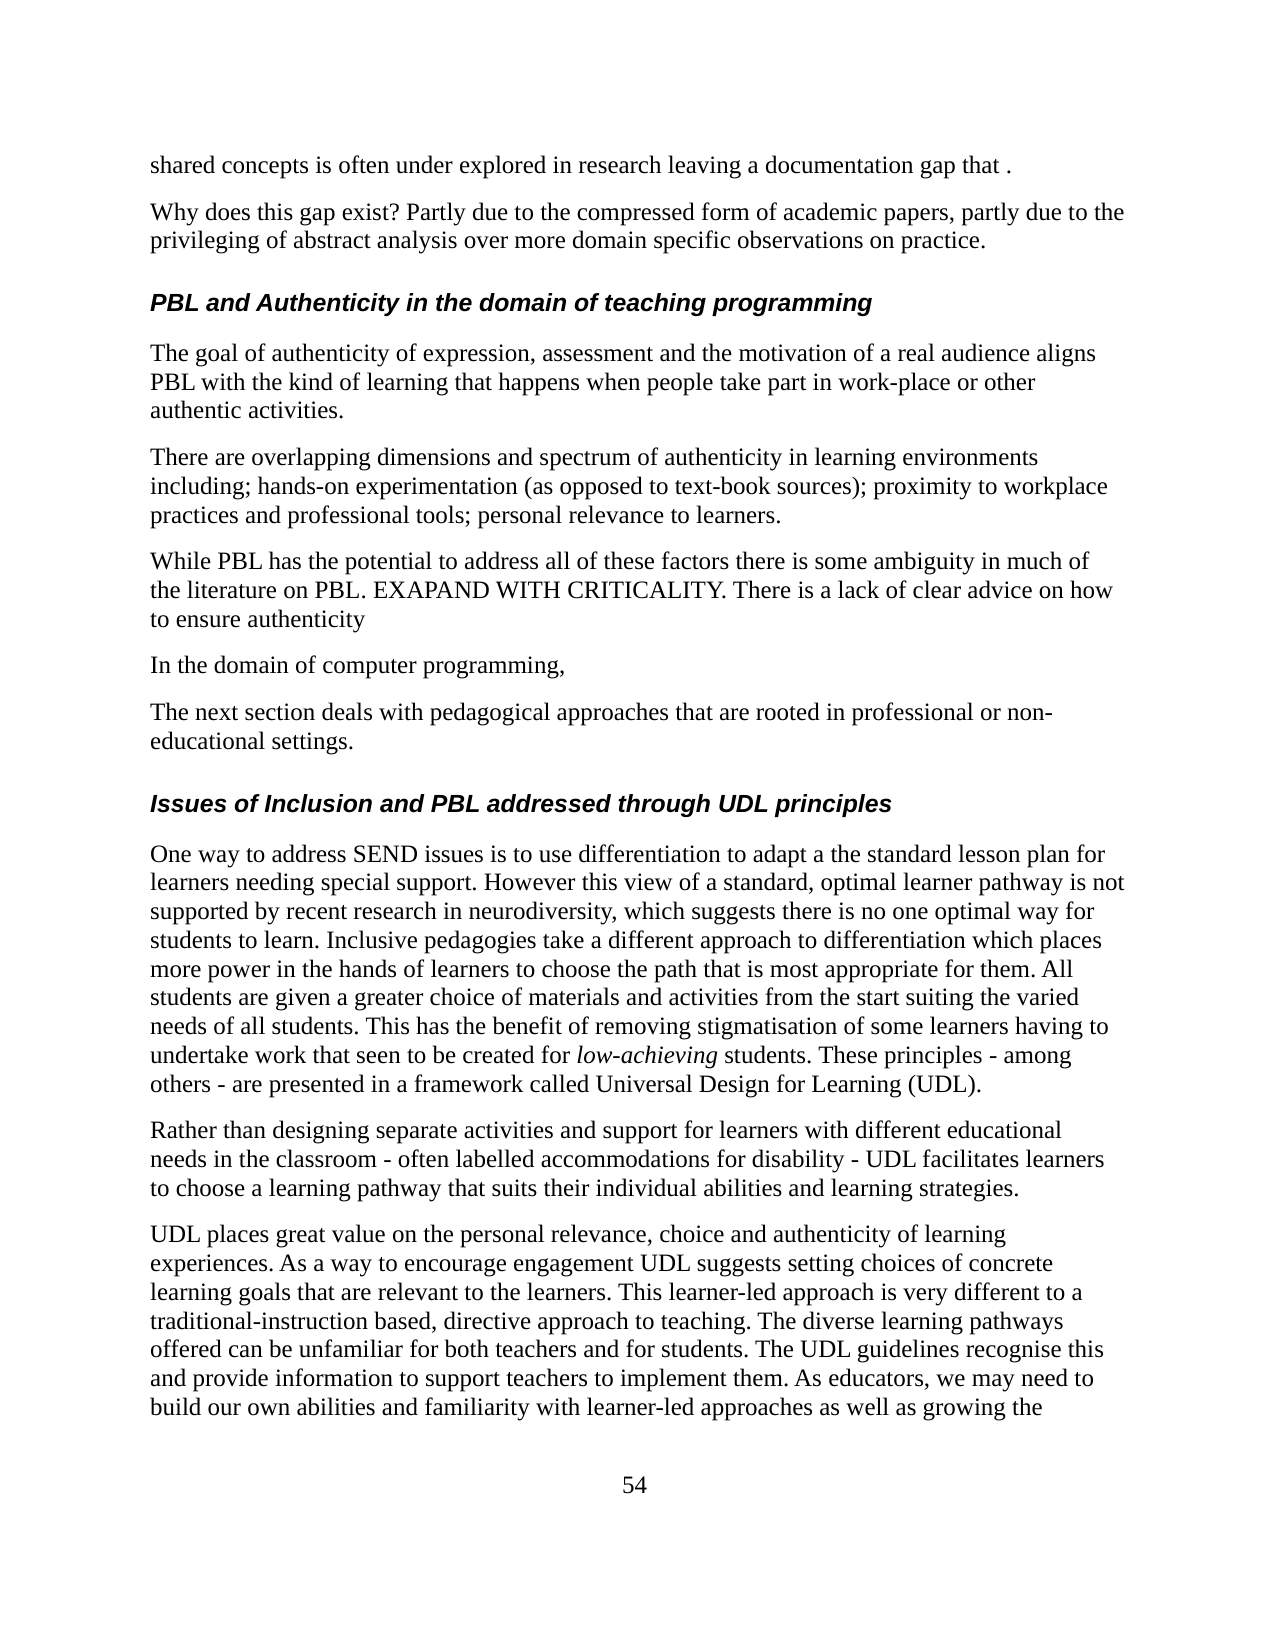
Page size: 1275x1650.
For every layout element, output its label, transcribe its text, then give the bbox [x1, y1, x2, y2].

text In the domain of computer programming, [150, 651, 1125, 679]
text The next section deals with pedagogical approaches that are rooted in professional or non-educational settings. [150, 697, 1125, 755]
text Rather than designing separate activities and support for learners with different educational needs in the classroom - often labelled accommodations for disability - UDL facilitates learners to choose a learning pathway that suits their individual abilities and learning strategies. [150, 1115, 1125, 1202]
subtitle PBL and Authenticity in the domain of teaching programming [150, 288, 1125, 317]
text One way to address SEND issues is to use differentiation to adapt a the standard lesson plan for learners needing special support. However this view of a standard, optimal learner pathway is not supported by recent research in neurodiversity, which suggests there is no one optimal way for students to learn. Inclusive pedagogies take a different approach to differentiation which places more power in the hands of learners to choose the path that is most appropriate for them. All students are given a greater choice of materials and activities from the start suiting the varied needs of all students. This has the benefit of removing stigmatisation of some learners having to undertake work that seen to be created for low-achieving students. These principles - among others - are presented in a framework called Universal Design for Learning (UDL). [150, 839, 1125, 1097]
subtitle Issues of Inclusion and PBL addressed through UDL principles [150, 789, 1125, 817]
text UDL places great value on the personal relevance, choice and authenticity of learning experiences. As a way to encourage engagement UDL suggests setting choices of concrete learning goals that are relevant to the learners. This learner-led approach is very different to a traditional-instruction based, directive approach to teaching. The diverse learning pathways offered can be unfamiliar for both teachers and for students. The UDL guidelines recognise this and provide information to support teachers to implement them. As educators, we may need to build our own abilities and familiarity with learner-led approaches as well as growing the [150, 1219, 1125, 1421]
text Why does this gap exist? Partly due to the compressed form of academic papers, partly due to the privileging of abstract analysis over more domain specific observations on practice. [150, 197, 1125, 254]
text The goal of authenticity of expression, assessment and the motivation of a real audience aligns PBL with the kind of learning that happens when people take part in work-place or other authentic activities. [150, 338, 1125, 424]
text While PBL has the potential to address all of these factors there is some ambiguity in much of the literature on PBL. EXAPAND WITH CRITICALITY. There is a lack of clear advice on how to ensure authenticity [150, 546, 1125, 633]
text shared concepts is often under explored in research leaving a documentation gap that . [150, 150, 1125, 179]
text There are overlapping dimensions and spectrum of authenticity in learning environments including; hands-on experimentation (as opposed to text-book sources); proximity to workplace practices and professional tools; personal relevance to learners. [150, 442, 1125, 528]
